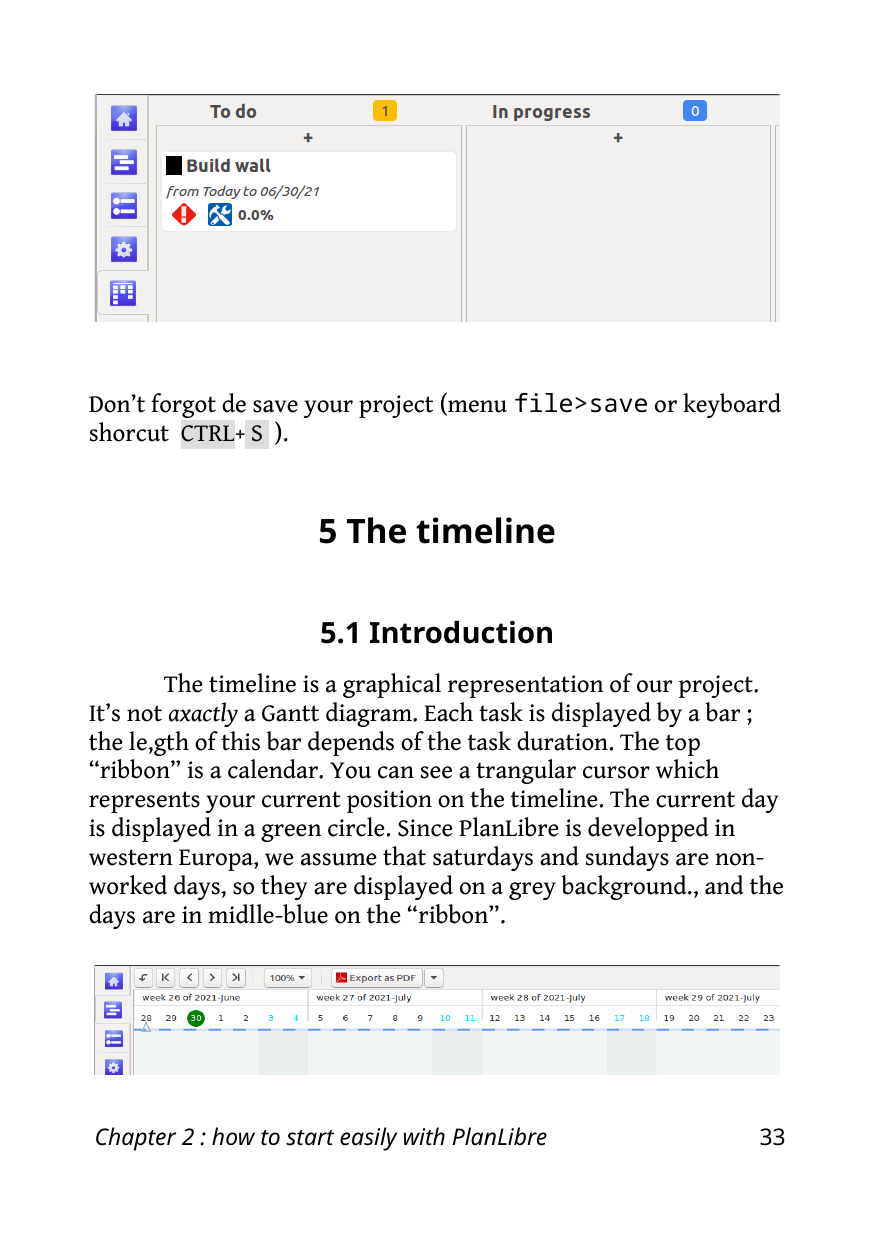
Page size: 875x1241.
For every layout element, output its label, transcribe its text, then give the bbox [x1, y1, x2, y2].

picture [94, 965, 780, 1075]
picture [94, 94, 780, 322]
subtitle 5.1 Introduction [88, 613, 786, 652]
text Don’t forgot de save your project (menu file>save or keyboard shorcut CTRL+ S ). [88, 386, 786, 449]
text The timeline is a graphical representation of our project. It’s not axactly a Gantt diagram. Each task is displayed by a bar ; the le,gth of this bar depends of the task duration. The top “ribbon” is a calendar. You can see a trangular cursor which represents your current position on the timeline. The current day is displayed in a green circle. Since PlanLibre is developped in western Europa, we assume that saturdays and sundays are non-worked days, so they are displayed on a grey background., and the days are in midlle-blue on the “ribbon”. [88, 670, 786, 931]
subtitle 5 The timeline [88, 508, 786, 554]
